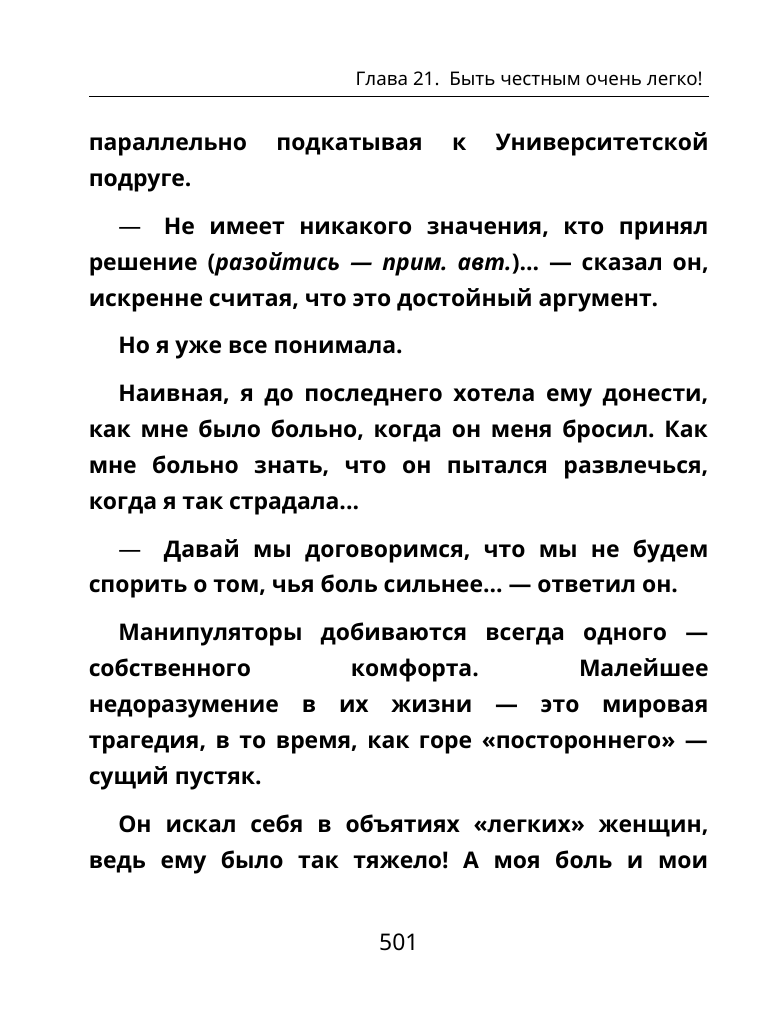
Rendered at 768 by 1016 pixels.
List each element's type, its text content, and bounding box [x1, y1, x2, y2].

list Не имеет никакого значения, кто принял решение (разойтись — прим. авт.)... — сказал он, искренне считая, что это достойный аргумент. [88, 210, 709, 313]
text Но я уже все понимала. [88, 329, 709, 361]
text Наивная, я до последнего хотела ему донести, как мне было больно, когда он меня бросил. Как мне больно знать, что он пытался развлечься, когда я так страдала... [88, 377, 709, 516]
text параллельно подкатывая к Университетской подруге. [88, 126, 709, 193]
text Манипуляторы добиваются всегда одного — собственного комфорта. Малейшее недоразумение в их жизни — это мировая трагедия, в то время, как горе «постороннего» — сущий пустяк. [88, 616, 709, 791]
text Он искал себя в объятиях «легких» женщин, ведь ему было так тяжело! А моя боль и мои [88, 808, 709, 875]
list Давай мы договоримся, что мы не будем спорить о том, чья боль сильнее... — ответил он. [88, 532, 709, 600]
